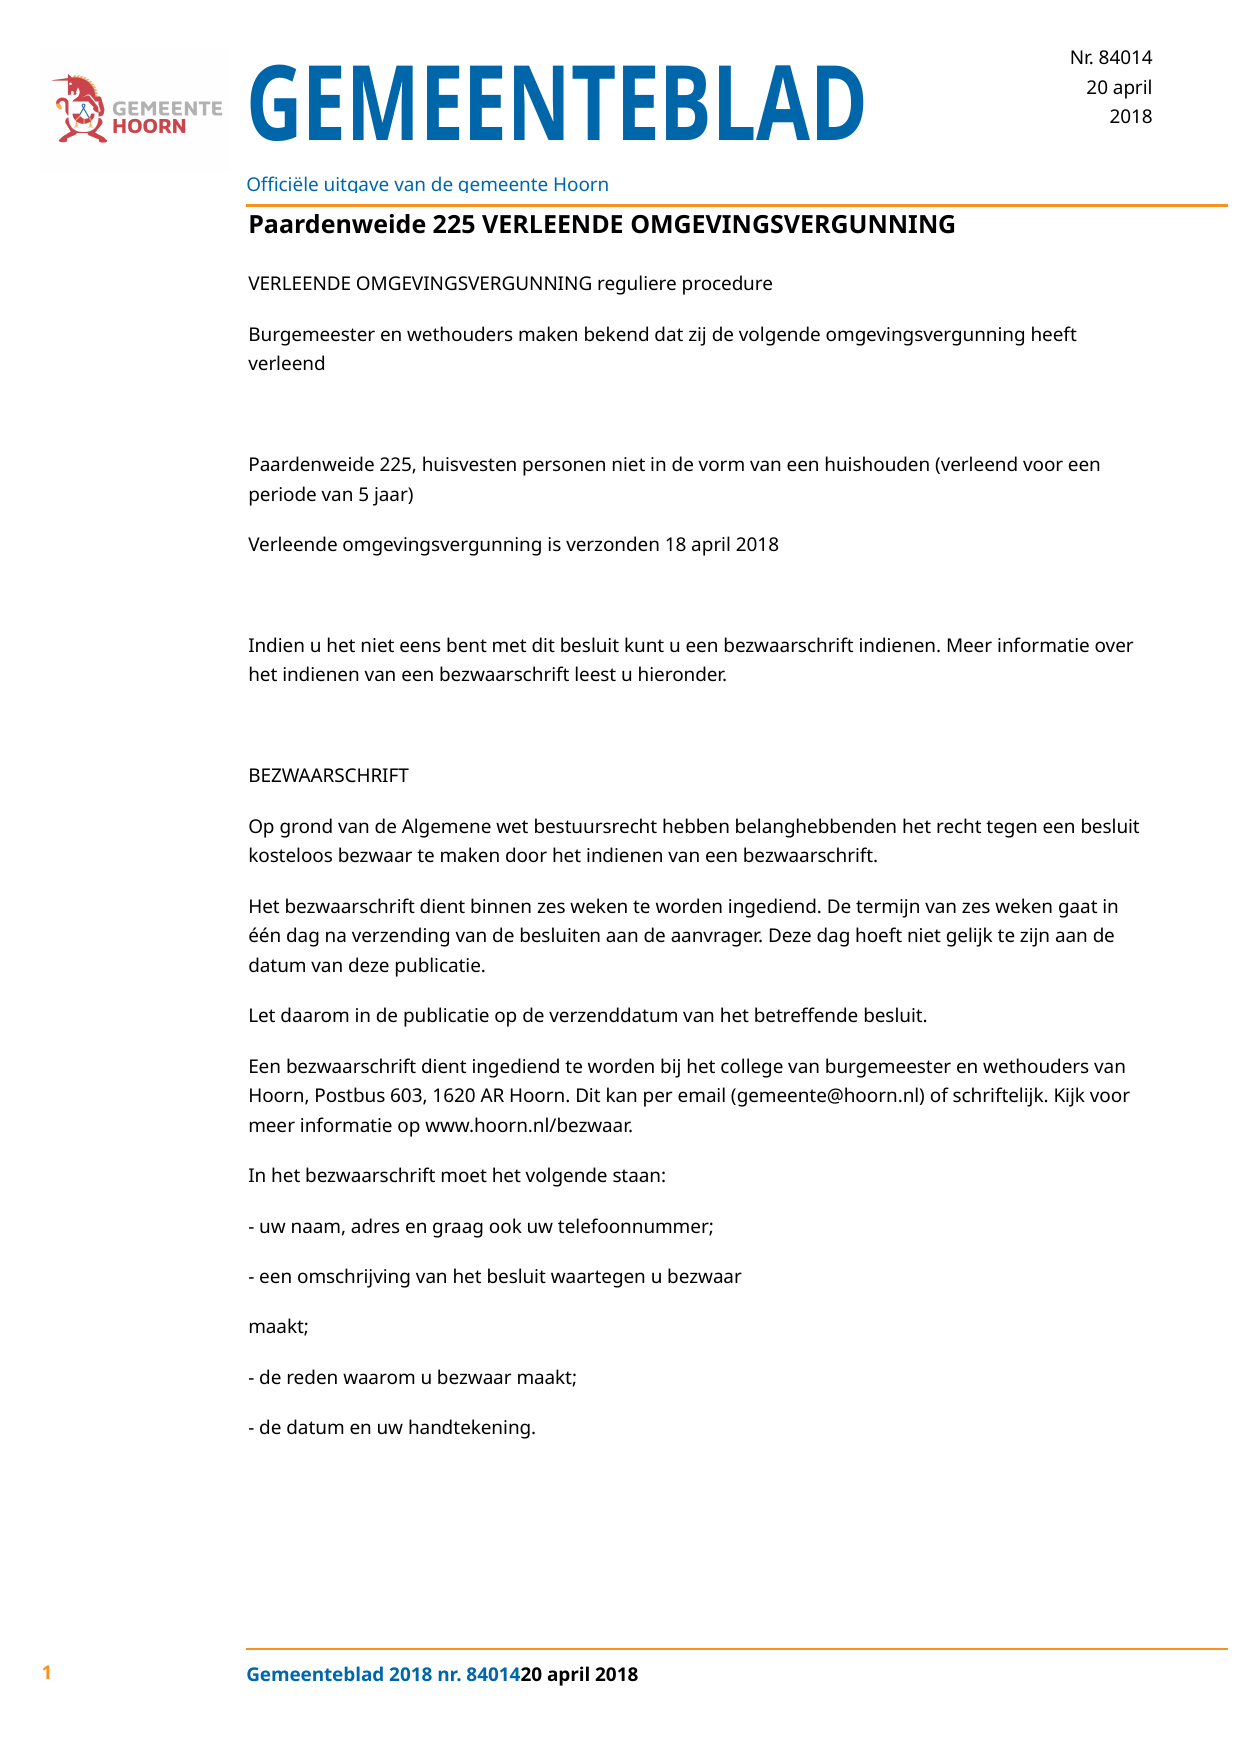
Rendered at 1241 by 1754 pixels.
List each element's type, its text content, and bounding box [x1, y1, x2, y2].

text - de datum en uw handtekening. [248, 1414, 1152, 1440]
text maakt; [248, 1314, 1152, 1339]
text - de reden waarom u bezwaar maakt; [248, 1364, 1152, 1390]
text Indien u het niet eens bent met dit besluit kunt u een bezwaarschrift indienen. Meer informatie over het indienen van een bezwaarschrift leest u hieronder. [248, 632, 1152, 687]
text In het bezwaarschrift moet het volgende staan: [248, 1162, 1152, 1188]
text Op grond van de Algemene wet bestuursrecht hebben belanghebbenden het recht tegen een besluit kosteloos bezwaar te maken door het indienen van een bezwaarschrift. [248, 813, 1152, 868]
text Paardenweide 225, huisvesten personen niet in de vorm van een huishouden (verleend voor een periode van 5 jaar) [248, 451, 1152, 506]
text - uw naam, adres en graag ook uw telefoonnummer; [248, 1213, 1152, 1238]
text BEZWAARSCHRIFT [248, 762, 1152, 788]
picture [41, 47, 231, 172]
text Let daarom in de publicatie op de verzenddatum van het betreffende besluit. [248, 1002, 1152, 1028]
text - een omschrijving van het besluit waartegen u bezwaar [248, 1263, 1152, 1289]
text Een bezwaarschrift dient ingediend te worden bij het college van burgemeester en wethouders van Hoorn, Postbus 603, 1620 AR Hoorn. Dit kan per email (gemeente@hoorn.nl) of schriftelijk. Kijk voor meer informatie op www.hoorn.nl/bezwaar. [248, 1053, 1152, 1138]
text VERLEENDE OMGEVINGSVERGUNNING reguliere procedure [248, 270, 1152, 296]
text Burgemeester en wethouders maken bekend dat zij de volgende omgevingsvergunning heeft verleend [248, 321, 1152, 376]
text Paardenweide 225 VERLEENDE OMGEVINGSVERGUNNING [248, 207, 1152, 241]
text Het bezwaarschrift dient binnen zes weken te worden ingediend. De termijn van zes weken gaat in één dag na verzending van de besluiten aan de aanvrager. Deze dag hoeft niet gelijk te zijn aan de datum van deze publicatie. [248, 893, 1152, 978]
text Verleende omgevingsvergunning is verzonden 18 april 2018 [248, 531, 1152, 557]
